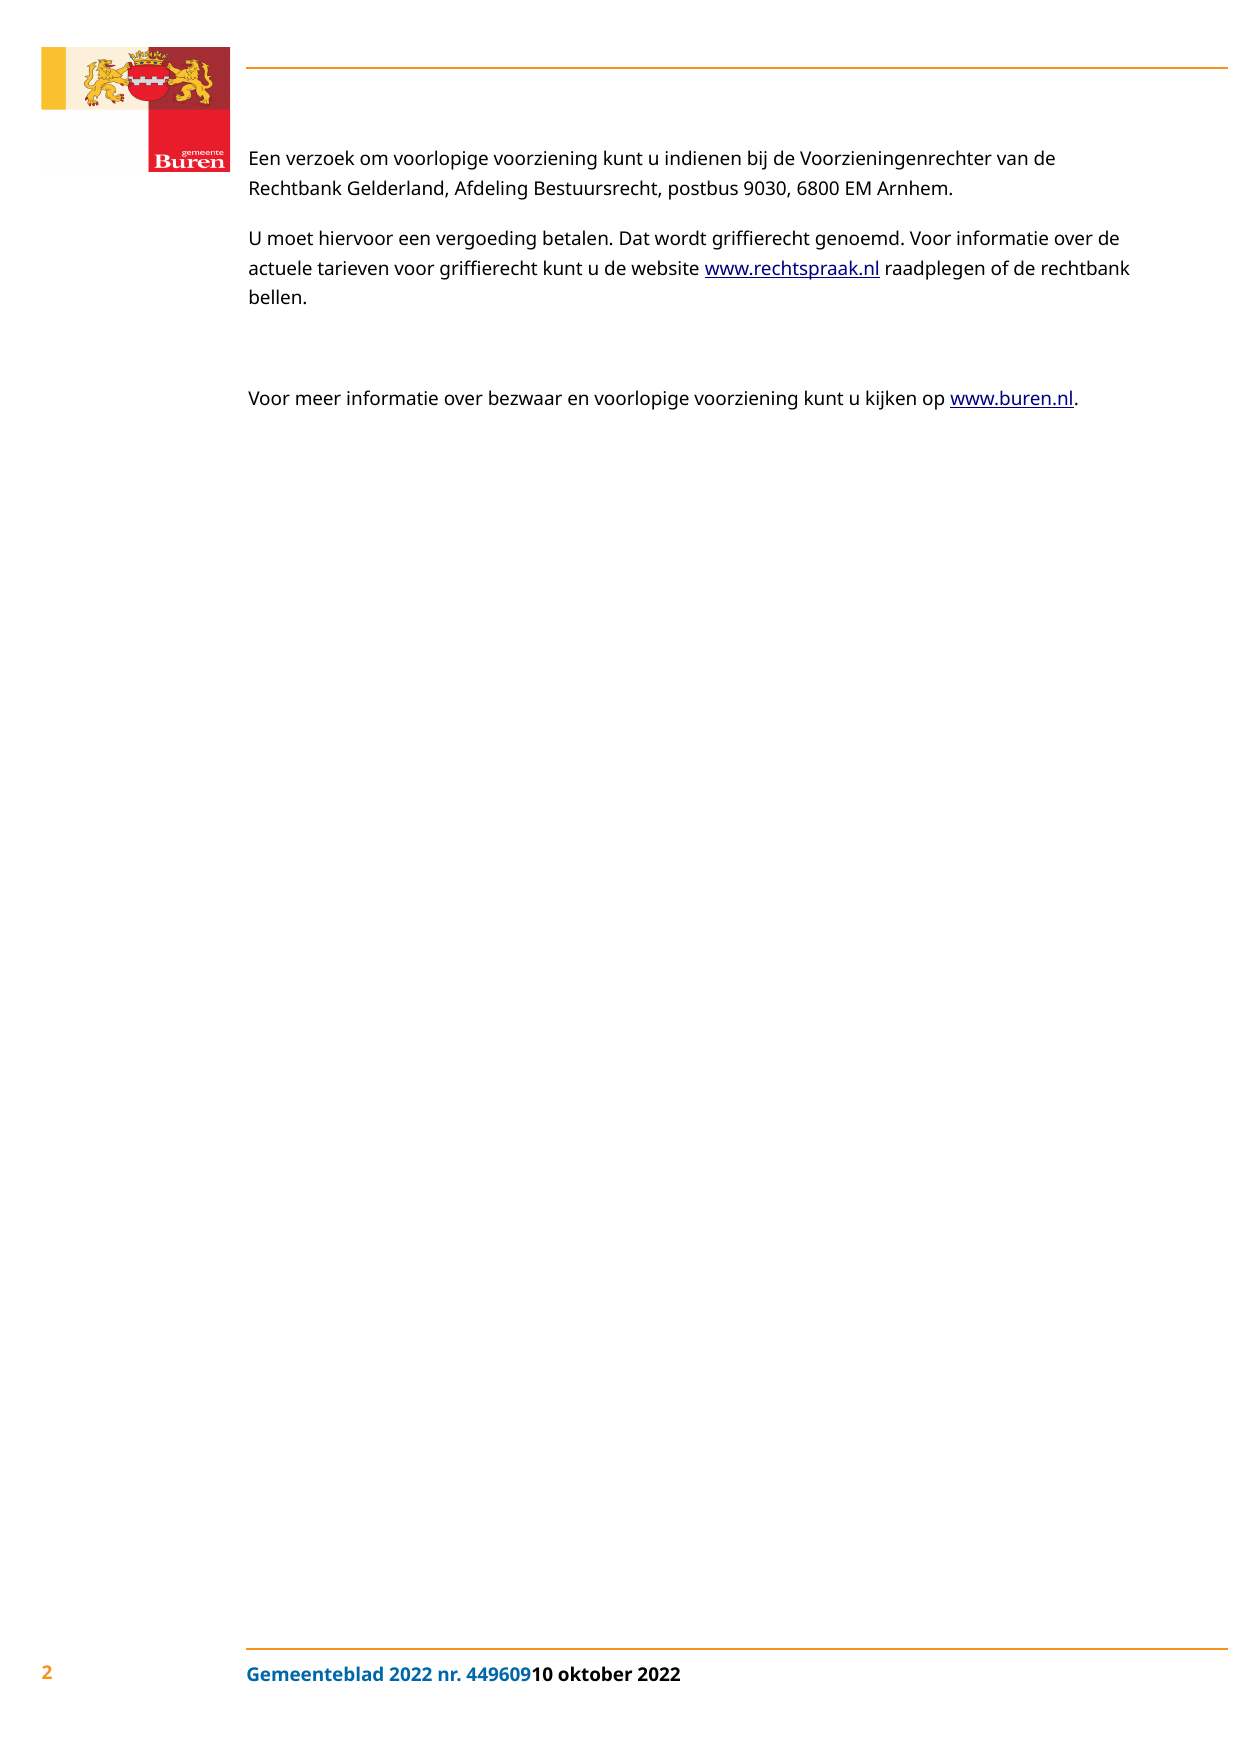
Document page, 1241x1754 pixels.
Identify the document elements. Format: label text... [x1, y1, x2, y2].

text U moet hiervoor een vergoeding betalen. Dat wordt griffierecht genoemd. Voor informatie over de actuele tarieven voor griffierecht kunt u de website www.rechtspraak.nl raadplegen of de rechtbank bellen. [248, 225, 1152, 310]
text Een verzoek om voorlopige voorziening kunt u indienen bij de Voorzieningenrechter van de Rechtbank Gelderland, Afdeling Bestuursrecht, postbus 9030, 6800 EM Arnhem. [248, 145, 1152, 201]
picture [41, 47, 231, 172]
text Voor meer informatie over bezwaar en voorlopige voorziening kunt u kijken op www.buren.nl. [248, 385, 1152, 411]
